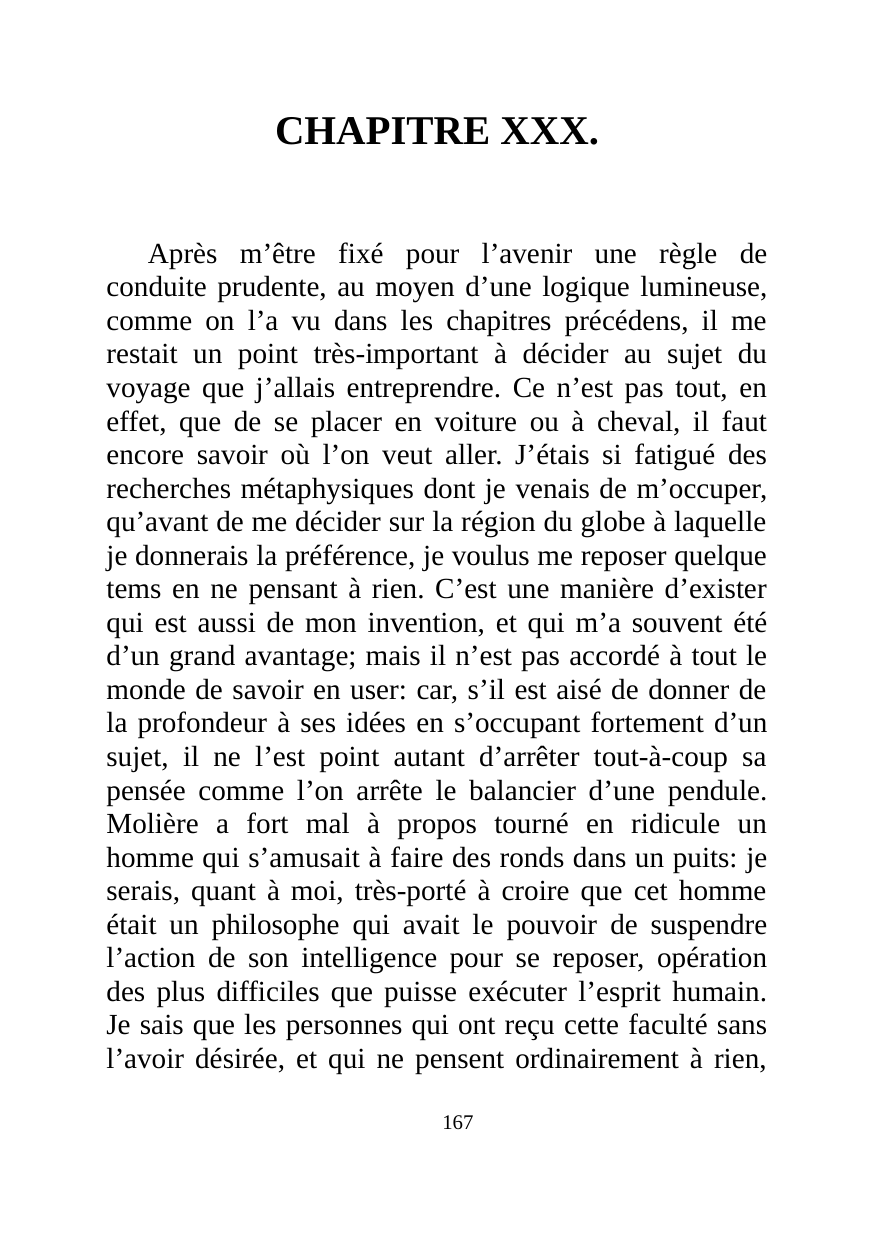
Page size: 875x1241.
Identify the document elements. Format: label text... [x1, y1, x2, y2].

text Après m’être fixé pour l’avenir une règle de conduite prudente, au moyen d’une logique lumineuse, comme on l’a vu dans les chapitres précédens, il me restait un point très-important à décider au sujet du voyage que j’allais entreprendre. Ce n’est pas tout, en effet, que de se placer en voiture ou à cheval, il faut encore savoir où l’on veut aller. J’étais si fatigué des recherches métaphysiques dont je venais de m’occuper, qu’avant de me décider sur la région du globe à laquelle je donnerais la préférence, je voulus me reposer quelque tems en ne pensant à rien. C’est une manière d’exister qui est aussi de mon invention, et qui m’a souvent été d’un grand avantage; mais il n’est pas accordé à tout le monde de savoir en user: car, s’il est aisé de donner de la profondeur à ses idées en s’occupant fortement d’un sujet, il ne l’est point autant d’arrêter tout-à-coup sa pensée comme l’on arrête le balancier d’une pendule. Molière a fort mal à propos tourné en ridicule un homme qui s’amusait à faire des ronds dans un puits: je serais, quant à moi, très-porté à croire que cet homme était un philosophe qui avait le pouvoir de suspendre l’action de son intelligence pour se reposer, opération des plus difficiles que puisse exécuter l’esprit humain. Je sais que les personnes qui ont reçu cette faculté sans l’avoir désirée, et qui ne pensent ordinairement à rien, [106, 236, 768, 1074]
subtitle CHAPITRE XXX. [106, 106, 768, 153]
